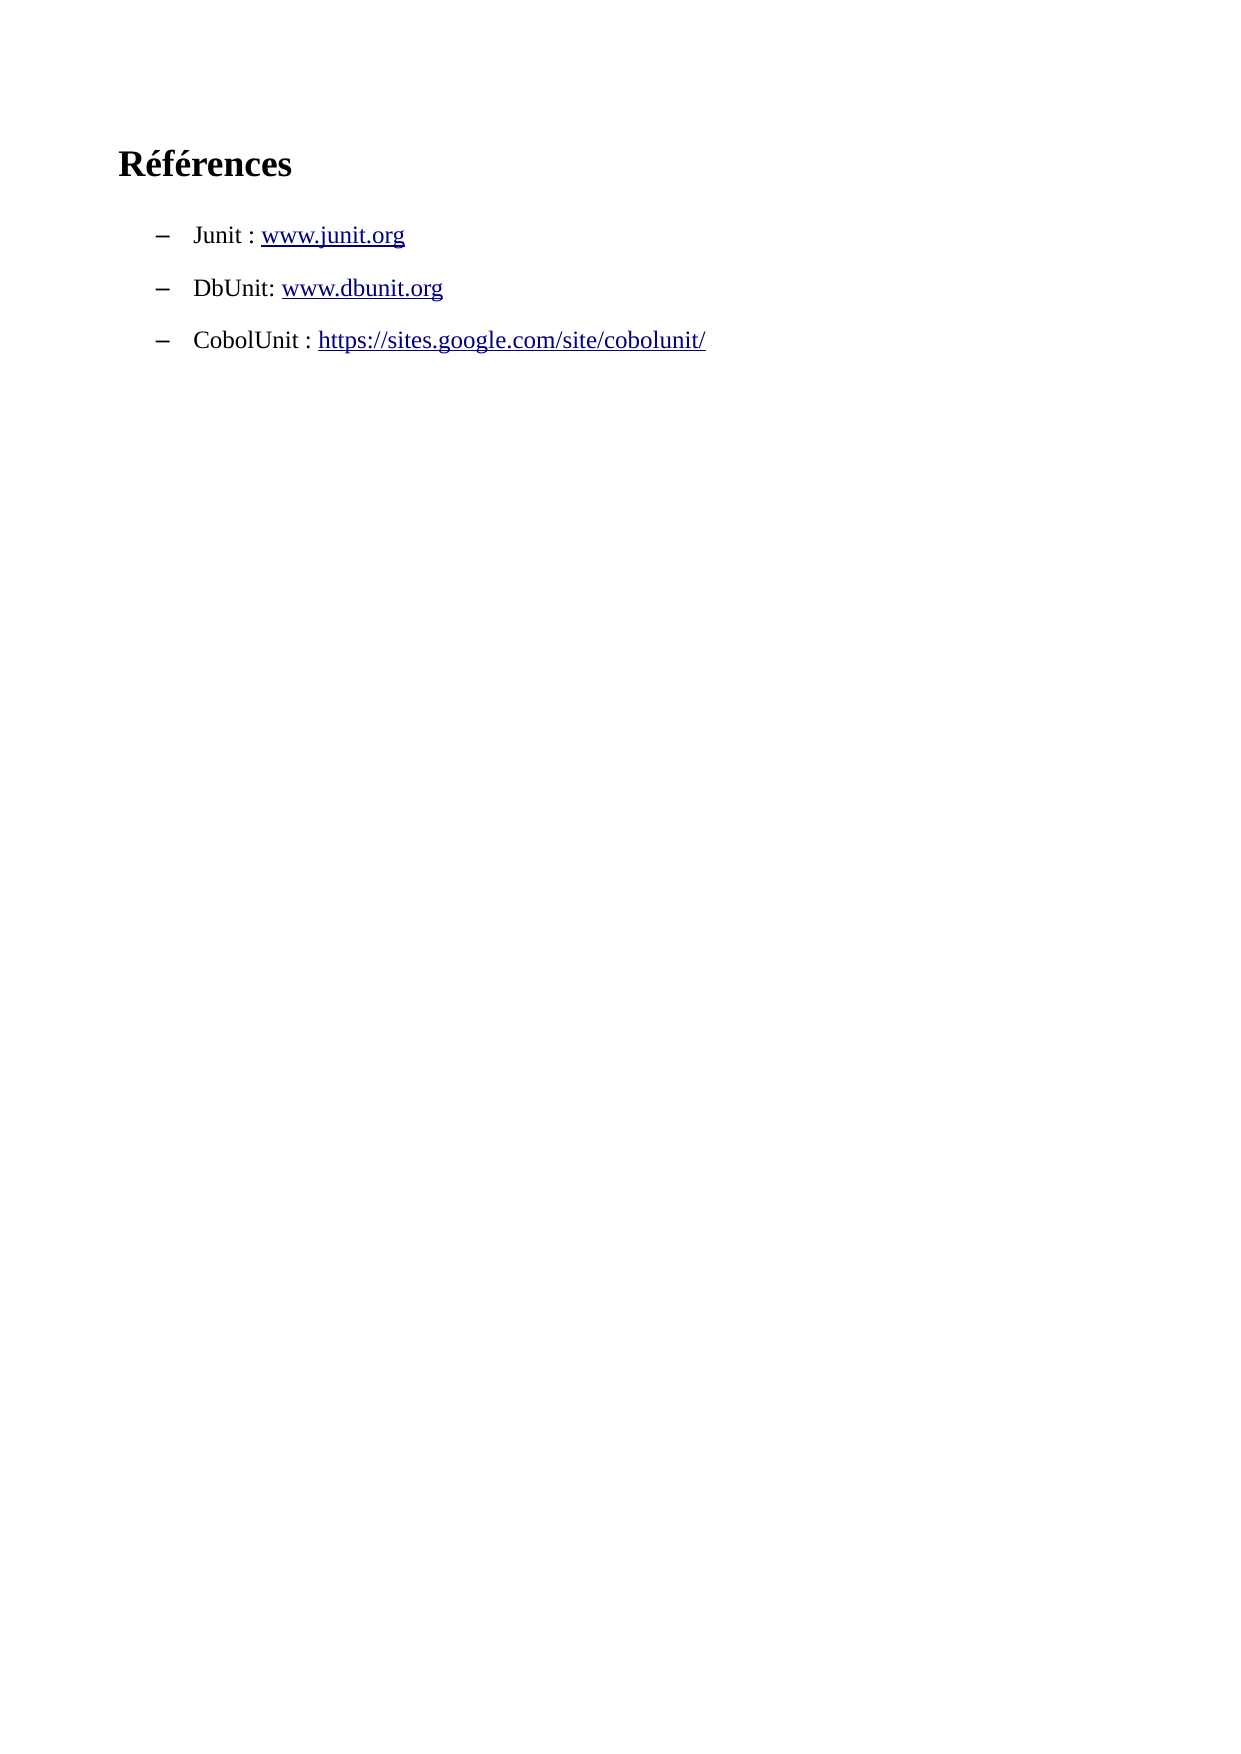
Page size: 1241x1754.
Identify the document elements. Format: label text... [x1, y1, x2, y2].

subtitle Références [118, 142, 1122, 185]
list CobolUnit : https://sites.google.com/site/cobolunit/ [156, 325, 1122, 354]
list Junit : www.junit.org [156, 220, 1122, 249]
list DbUnit: www.dbunit.org [156, 273, 1122, 301]
